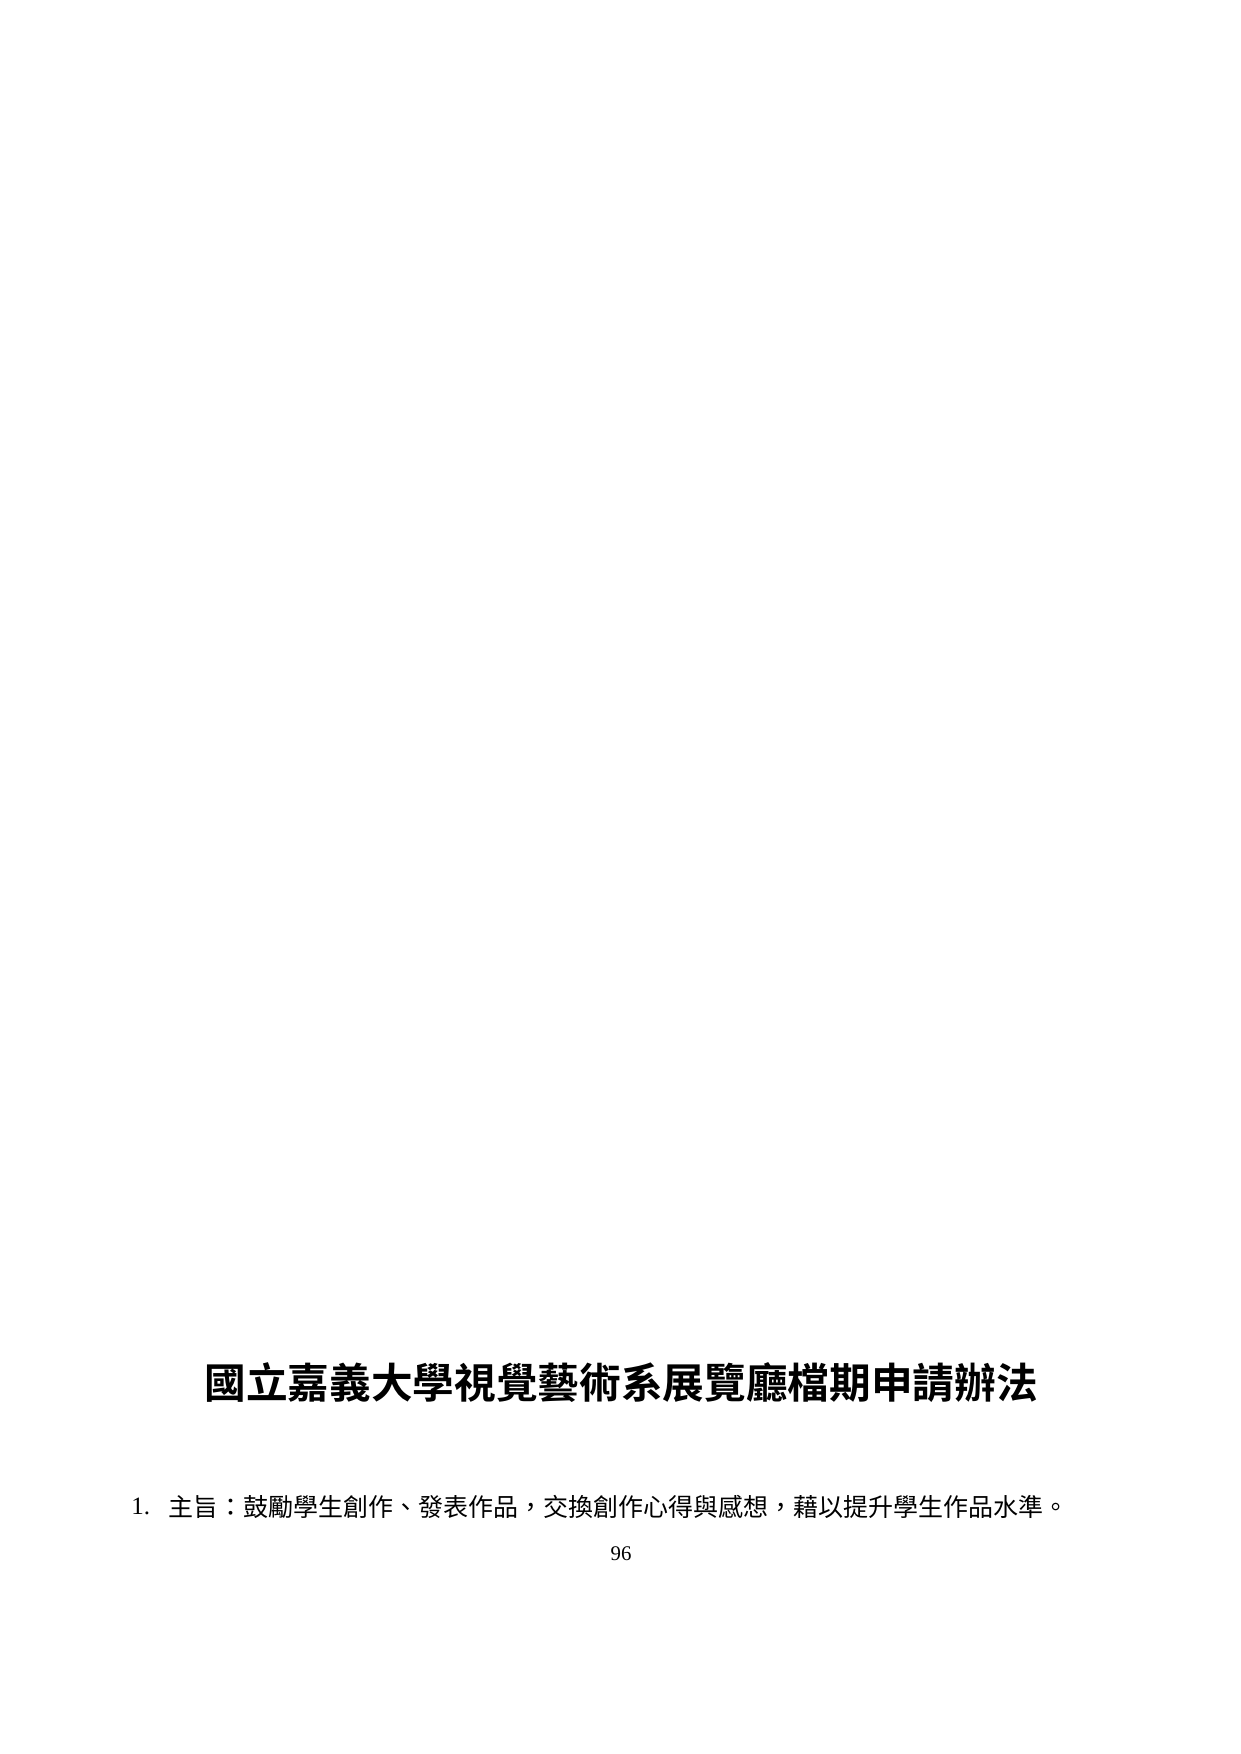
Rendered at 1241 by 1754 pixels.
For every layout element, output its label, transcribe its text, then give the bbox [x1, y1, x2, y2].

list 主旨：鼓勵學生創作、發表作品，交換創作心得與感想，藉以提升學生作品水準。 [131, 1464, 1110, 1526]
subtitle 國立嘉義大學視覺藝術系展覽廳檔期申請辦法 [131, 1339, 1110, 1401]
